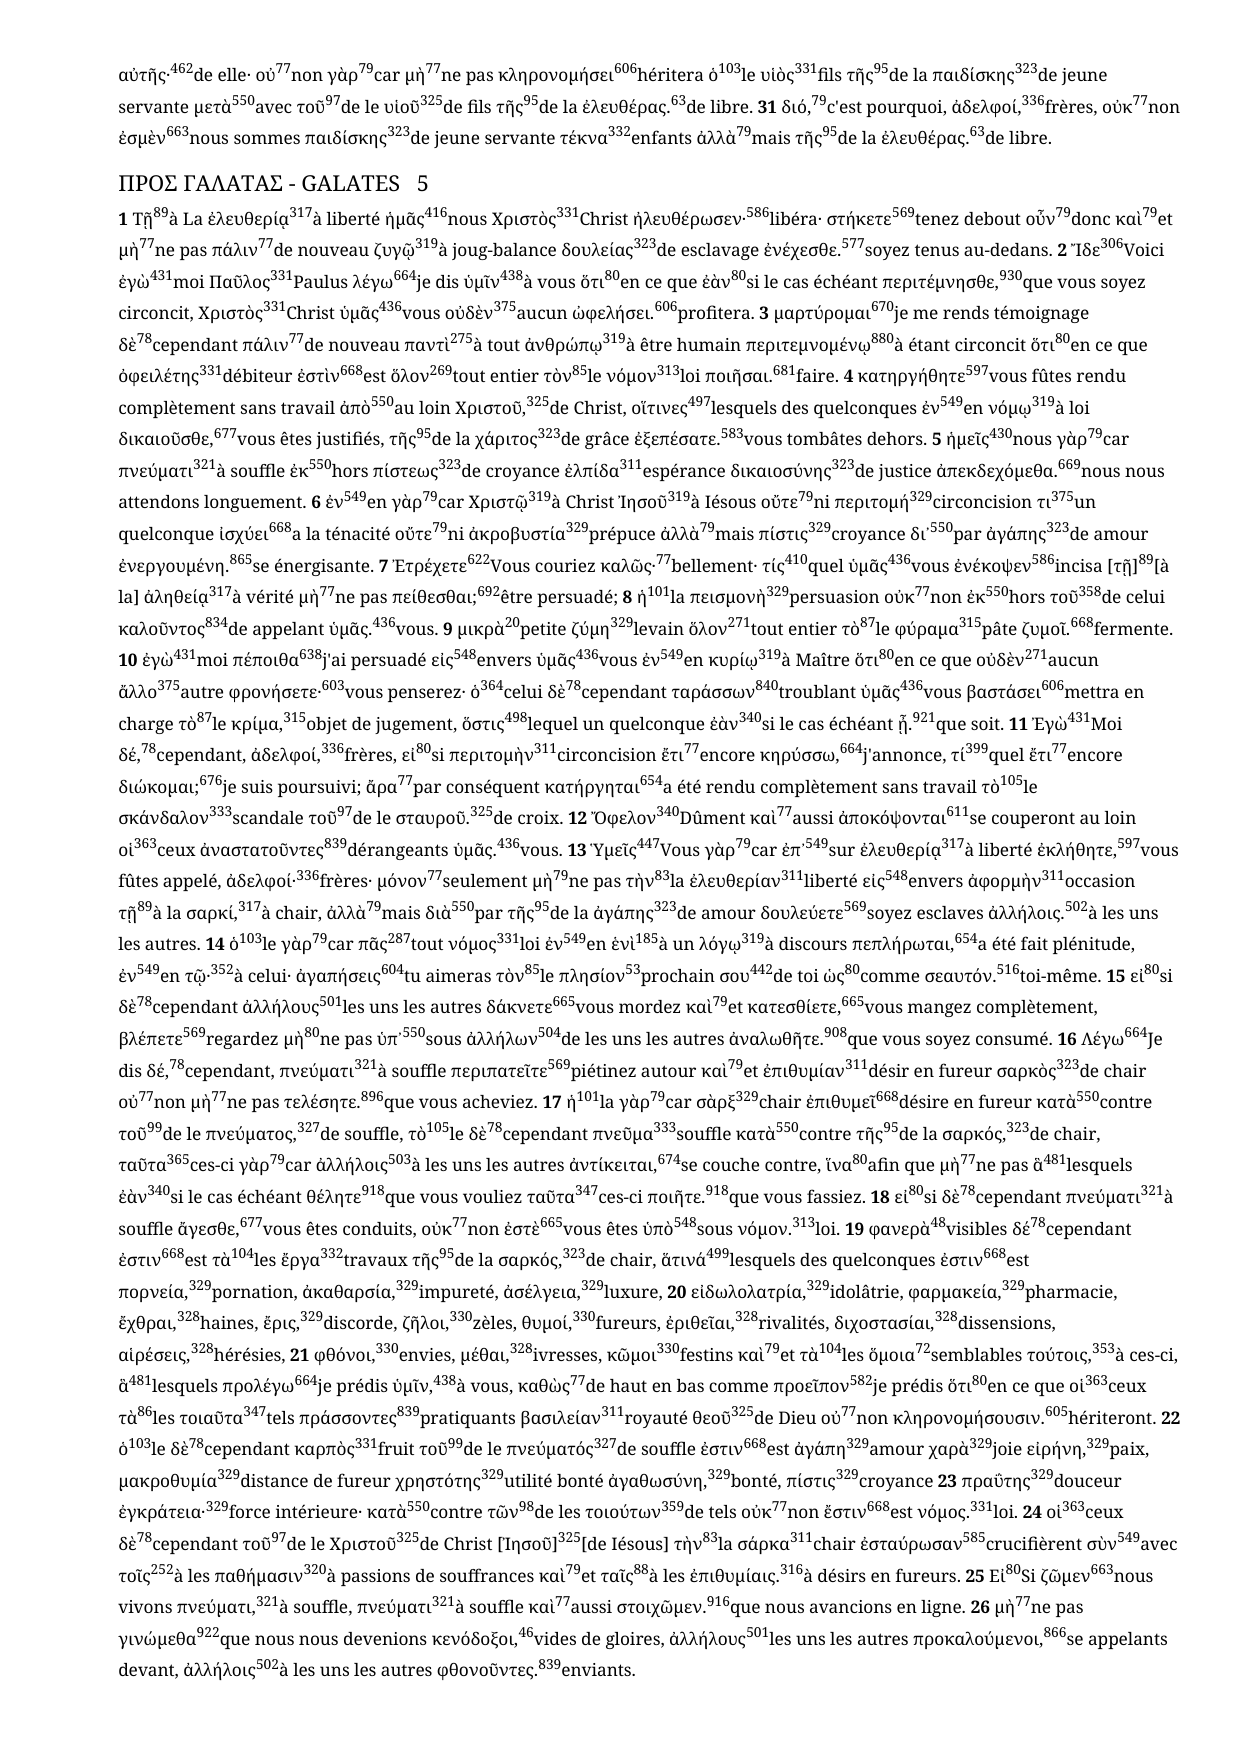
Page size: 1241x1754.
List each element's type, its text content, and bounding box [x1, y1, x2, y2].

text 1 Τῇ89à La ἐλευθερίᾳ317à liberté ἡμᾶς416nous Χριστὸς331Christ ἠλευθέρωσεν·586libéra· στήκετε569tenez debout οὖν79donc καὶ79et μὴ77ne pas πάλιν77de nouveau ζυγῷ319à joug-balance δουλείας323de esclavage ἐνέχεσθε.577soyez tenus au-dedans. 2 Ἴδε306Voici ἐγὼ431moi Παῦλος331Paulus λέγω664je dis ὑμῖν438à vous ὅτι80en ce que ἐὰν80si le cas échéant περιτέμνησθε,930que vous soyez circoncit, Χριστὸς331Christ ὑμᾶς436vous οὐδὲν375aucun ὠφελήσει.606profitera. 3 μαρτύρομαι670je me rends témoignage δὲ78cependant πάλιν77de nouveau παντὶ275à tout ἀνθρώπῳ319à être humain περιτεμνομένῳ880à étant circoncit ὅτι80en ce que ὀφειλέτης331débiteur ἐστὶν668est ὅλον269tout entier τὸν85le νόμον313loi ποιῆσαι.681faire. 4 κατηργήθητε597vous fûtes rendu complètement sans travail ἀπὸ550au loin Χριστοῦ,325de Christ, οἵτινες497lesquels des quelconques ἐν549en νόμῳ319à loi δικαιοῦσθε,677vous êtes justifiés, τῆς95de la χάριτος323de grâce ἐξεπέσατε.583vous tombâtes dehors. 5 ἡμεῖς430nous γὰρ79car πνεύματι321à souffle ἐκ550hors πίστεως323de croyance ἐλπίδα311espérance δικαιοσύνης323de justice ἀπεκδεχόμεθα.669nous nous attendons longuement. 6 ἐν549en γὰρ79car Χριστῷ319à Christ Ἰησοῦ319à Iésous οὔτε79ni περιτομή329circoncision τι375un quelconque ἰσχύει668a la ténacité οὔτε79ni ἀκροβυστία329prépuce ἀλλὰ79mais πίστις329croyance δι᾽550par ἀγάπης323de amour ἐνεργουμένη.865se énergisante. 7 Ἐτρέχετε622Vous couriez καλῶς·77bellement· τίς410quel ὑμᾶς436vous ἐνέκοψεν586incisa [τῇ]89[à la] ἀληθείᾳ317à vérité μὴ77ne pas πείθεσθαι;692être persuadé; 8 ἡ101la πεισμονὴ329persuasion οὐκ77non ἐκ550hors τοῦ358de celui καλοῦντος834de appelant ὑμᾶς.436vous. 9 μικρὰ20petite ζύμη329levain ὅλον271tout entier τὸ87le φύραμα315pâte ζυμοῖ.668fermente. 10 ἐγὼ431moi πέποιθα638j'ai persuadé εἰς548envers ὑμᾶς436vous ἐν549en κυρίῳ319à Maître ὅτι80en ce que οὐδὲν271aucun ἄλλο375autre φρονήσετε·603vous penserez· ὁ364celui δὲ78cependant ταράσσων840troublant ὑμᾶς436vous βαστάσει606mettra en charge τὸ87le κρίμα,315objet de jugement, ὅστις498lequel un quelconque ἐὰν340si le cas échéant ᾖ.921que soit. 11 Ἐγὼ431Moi δέ,78cependant, ἀδελφοί,336frères, εἰ80si περιτομὴν311circoncision ἔτι77encore κηρύσσω,664j'annonce, τί399quel ἔτι77encore διώκομαι;676je suis poursuivi; ἄρα77par conséquent κατήργηται654a été rendu complètement sans travail τὸ105le σκάνδαλον333scandale τοῦ97de le σταυροῦ.325de croix. 12 Ὄφελον340Dûment καὶ77aussi ἀποκόψονται611se couperont au loin οἱ363ceux ἀναστατοῦντες839dérangeants ὑμᾶς.436vous. 13 Ὑμεῖς447Vous γὰρ79car ἐπ᾽549sur ἐλευθερίᾳ317à liberté ἐκλήθητε,597vous fûtes appelé, ἀδελφοί·336frères· μόνον77seulement μὴ79ne pas τὴν83la ἐλευθερίαν311liberté εἰς548envers ἀφορμὴν311occasion τῇ89à la σαρκί,317à chair, ἀλλὰ79mais διὰ550par τῆς95de la ἀγάπης323de amour δουλεύετε569soyez esclaves ἀλλήλοις.502à les uns les autres. 14 ὁ103le γὰρ79car πᾶς287tout νόμος331loi ἐν549en ἑνὶ185à un λόγῳ319à discours πεπλήρωται,654a été fait plénitude, ἐν549en τῷ·352à celui· ἀγαπήσεις604tu aimeras τὸν85le πλησίον53prochain σου442de toi ὡς80comme σεαυτόν.516toi-même. 15 εἰ80si δὲ78cependant ἀλλήλους501les uns les autres δάκνετε665vous mordez καὶ79et κατεσθίετε,665vous mangez complètement, βλέπετε569regardez μὴ80ne pas ὑπ᾽550sous ἀλλήλων504de les uns les autres ἀναλωθῆτε.908que vous soyez consumé. 16 Λέγω664Je dis δέ,78cependant, πνεύματι321à souffle περιπατεῖτε569piétinez autour καὶ79et ἐπιθυμίαν311désir en fureur σαρκὸς323de chair οὐ77non μὴ77ne pas τελέσητε.896que vous acheviez. 17 ἡ101la γὰρ79car σὰρξ329chair ἐπιθυμεῖ668désire en fureur κατὰ550contre τοῦ99de le πνεύματος,327de souffle, τὸ105le δὲ78cependant πνεῦμα333souffle κατὰ550contre τῆς95de la σαρκός,323de chair, ταῦτα365ces-ci γὰρ79car ἀλλήλοις503à les uns les autres ἀντίκειται,674se couche contre, ἵνα80afin que μὴ77ne pas ἃ481lesquels ἐὰν340si le cas échéant θέλητε918que vous vouliez ταῦτα347ces-ci ποιῆτε.918que vous fassiez. 18 εἰ80si δὲ78cependant πνεύματι321à souffle ἄγεσθε,677vous êtes conduits, οὐκ77non ἐστὲ665vous êtes ὑπὸ548sous νόμον.313loi. 19 φανερὰ48visibles δέ78cependant ἐστιν668est τὰ104les ἔργα332travaux τῆς95de la σαρκός,323de chair, ἅτινά499lesquels des quelconques ἐστιν668est πορνεία,329pornation, ἀκαθαρσία,329impureté, ἀσέλγεια,329luxure, 20 εἰδωλολατρία,329idolâtrie, φαρμακεία,329pharmacie, ἔχθραι,328haines, ἔρις,329discorde, ζῆλοι,330zèles, θυμοί,330fureurs, ἐριθεῖαι,328rivalités, διχοστασίαι,328dissensions, αἱρέσεις,328hérésies, 21 φθόνοι,330envies, μέθαι,328ivresses, κῶμοι330festins καὶ79et τὰ104les ὅμοια72semblables τούτοις,353à ces-ci, ἃ481lesquels προλέγω664je prédis ὑμῖν,438à vous, καθὼς77de haut en bas comme προεῖπον582je prédis ὅτι80en ce que οἱ363ceux τὰ86les τοιαῦτα347tels πράσσοντες839pratiquants βασιλείαν311royauté θεοῦ325de Dieu οὐ77non κληρονομήσουσιν.605hériteront. 22 ὁ103le δὲ78cependant καρπὸς331fruit τοῦ99de le πνεύματός327de souffle ἐστιν668est ἀγάπη329amour χαρὰ329joie εἰρήνη,329paix, μακροθυμία329distance de fureur χρηστότης329utilité bonté ἀγαθωσύνη,329bonté, πίστις329croyance 23 πραΰτης329douceur ἐγκράτεια·329force intérieure· κατὰ550contre τῶν98de les τοιούτων359de tels οὐκ77non ἔστιν668est νόμος.331loi. 24 οἱ363ceux δὲ78cependant τοῦ97de le Χριστοῦ325de Christ [Ἰησοῦ]325[de Iésous] τὴν83la σάρκα311chair ἐσταύρωσαν585crucifièrent σὺν549avec τοῖς252à les παθήμασιν320à passions de souffrances καὶ79et ταῖς88à les ἐπιθυμίαις.316à désirs en fureurs. 25 Εἰ80Si ζῶμεν663nous vivons πνεύματι,321à souffle, πνεύματι321à souffle καὶ77aussi στοιχῶμεν.916que nous avancions en ligne. 26 μὴ77ne pas γινώμεθα922que nous nous devenions κενόδοξοι,46vides de gloires, ἀλλήλους501les uns les autres προκαλούμενοι,866se appelants devant, ἀλλήλοις502à les uns les autres φθονοῦντες.839enviants. [118, 202, 1181, 1682]
text ΠΡΟΣ ΓΑΛΑΤΑΣ - GALATES 5 [118, 168, 1181, 198]
